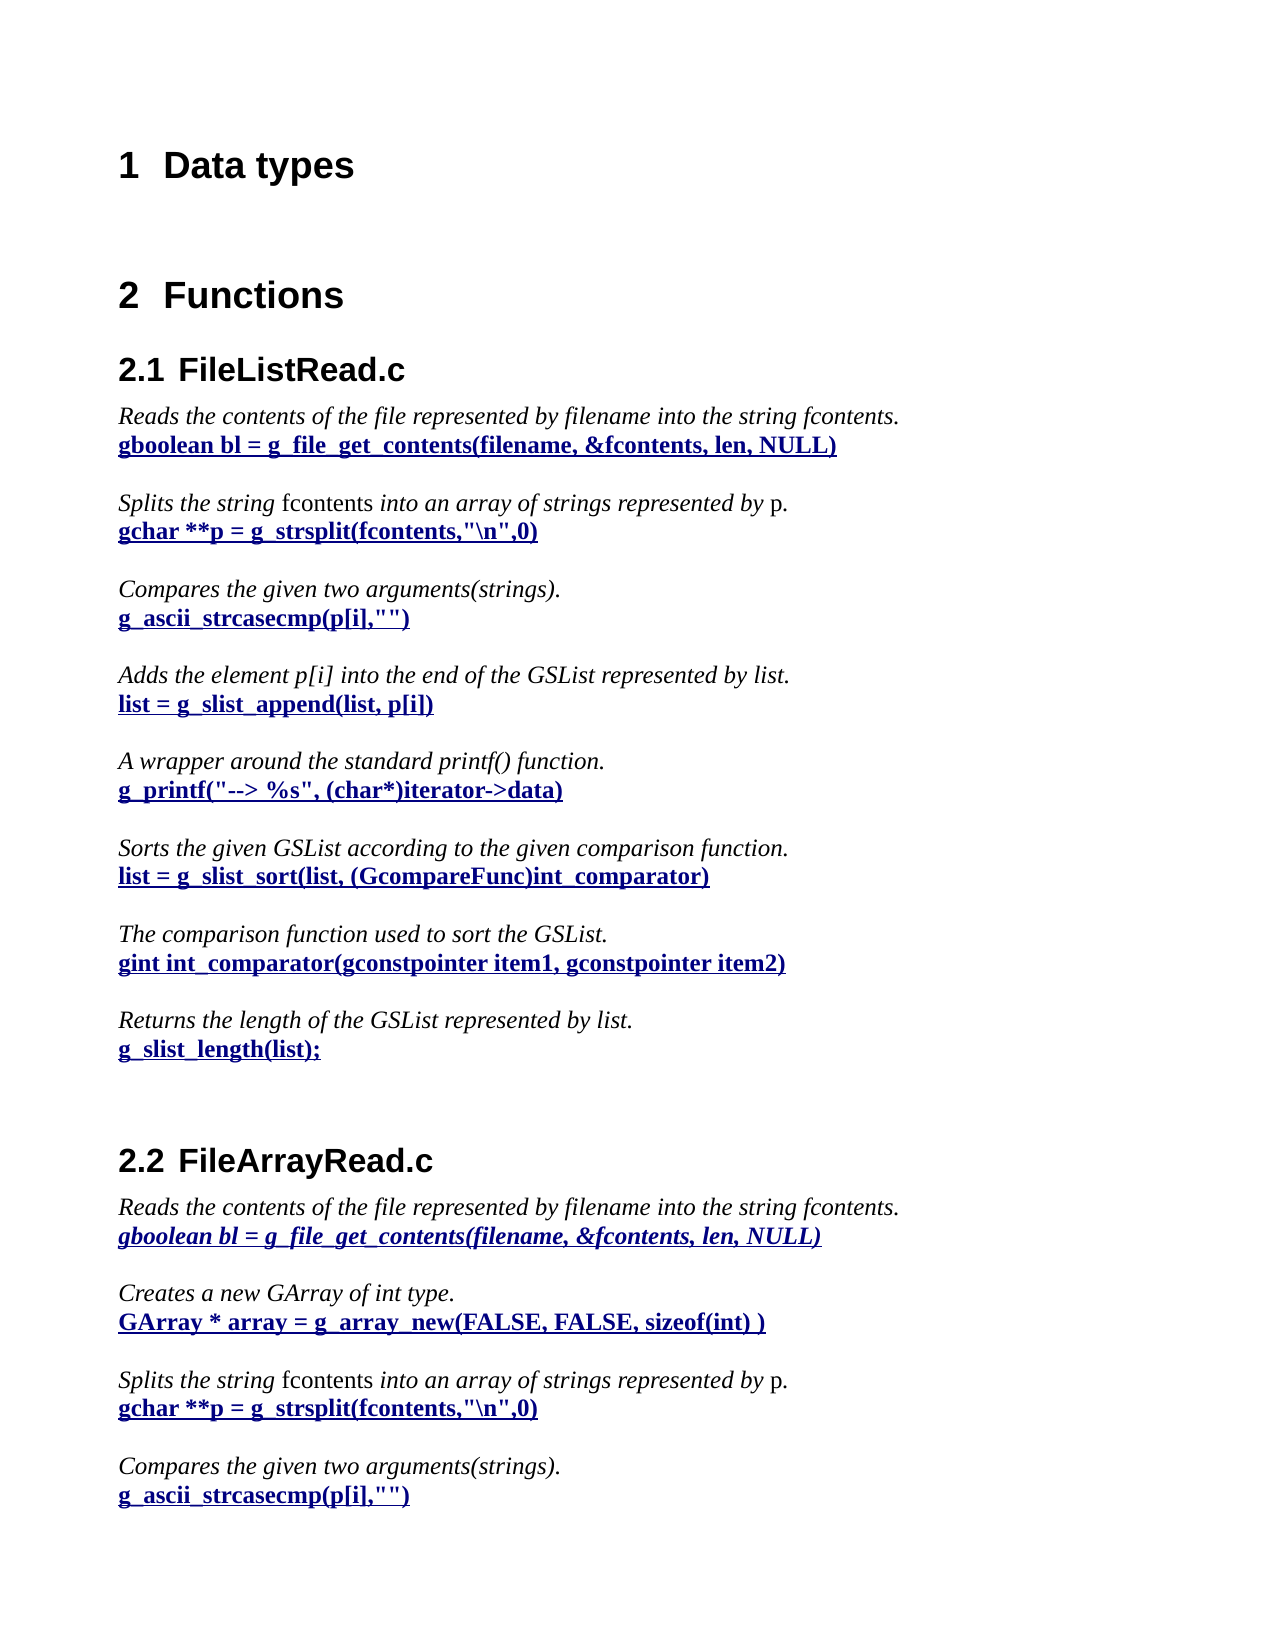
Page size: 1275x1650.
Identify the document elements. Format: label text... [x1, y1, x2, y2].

text Returns the length of the GSList represented by list. [118, 1005, 1157, 1034]
text Adds the element p[i] into the end of the GSList represented by list. [118, 660, 1157, 689]
text Reads the contents of the file represented by filename into the string fcontents. [118, 401, 1157, 430]
subtitle FileArrayRead.c [118, 1141, 1157, 1180]
text gchar **p = g_strsplit(fcontents,"\n",0) [118, 516, 1157, 545]
text gboolean bl = g_file_get_contents(filename, &fcontents, len, NULL) [118, 1221, 1157, 1250]
subtitle Functions [118, 273, 1157, 317]
text Compares the given two arguments(strings). [118, 574, 1157, 603]
subtitle FileListRead.c [118, 350, 1157, 389]
text Sorts the given GSList according to the given comparison function. [118, 833, 1157, 861]
text list = g_slist_append(list, p[i]) [118, 689, 1157, 718]
text g_slist_length(list); [118, 1034, 1157, 1063]
text Reads the contents of the file represented by filename into the string fcontents. [118, 1192, 1157, 1221]
text Creates a new GArray of int type. [118, 1278, 1157, 1307]
text Compares the given two arguments(strings). [118, 1451, 1157, 1480]
text GArray * array = g_array_new(FALSE, FALSE, sizeof(int) ) [118, 1307, 1157, 1336]
text gboolean bl = g_file_get_contents(filename, &fcontents, len, NULL) [118, 430, 1157, 459]
text The comparison function used to sort the GSList. [118, 919, 1157, 948]
text Splits the string fcontents into an array of strings represented by p. [118, 1365, 1157, 1393]
text g_printf("--> %s", (char*)iterator->data) [118, 775, 1157, 804]
text A wrapper around the standard printf() function. [118, 746, 1157, 775]
text gint int_comparator(gconstpointer item1, gconstpointer item2) [118, 948, 1157, 976]
text g_ascii_strcasecmp(p[i],"") [118, 603, 1157, 631]
text gchar **p = g_strsplit(fcontents,"\n",0) [118, 1393, 1157, 1422]
subtitle Data types [118, 143, 1157, 187]
text Splits the string fcontents into an array of strings represented by p. [118, 488, 1157, 516]
text g_ascii_strcasecmp(p[i],"") [118, 1480, 1157, 1508]
text list = g_slist_sort(list, (GcompareFunc)int_comparator) [118, 861, 1157, 890]
